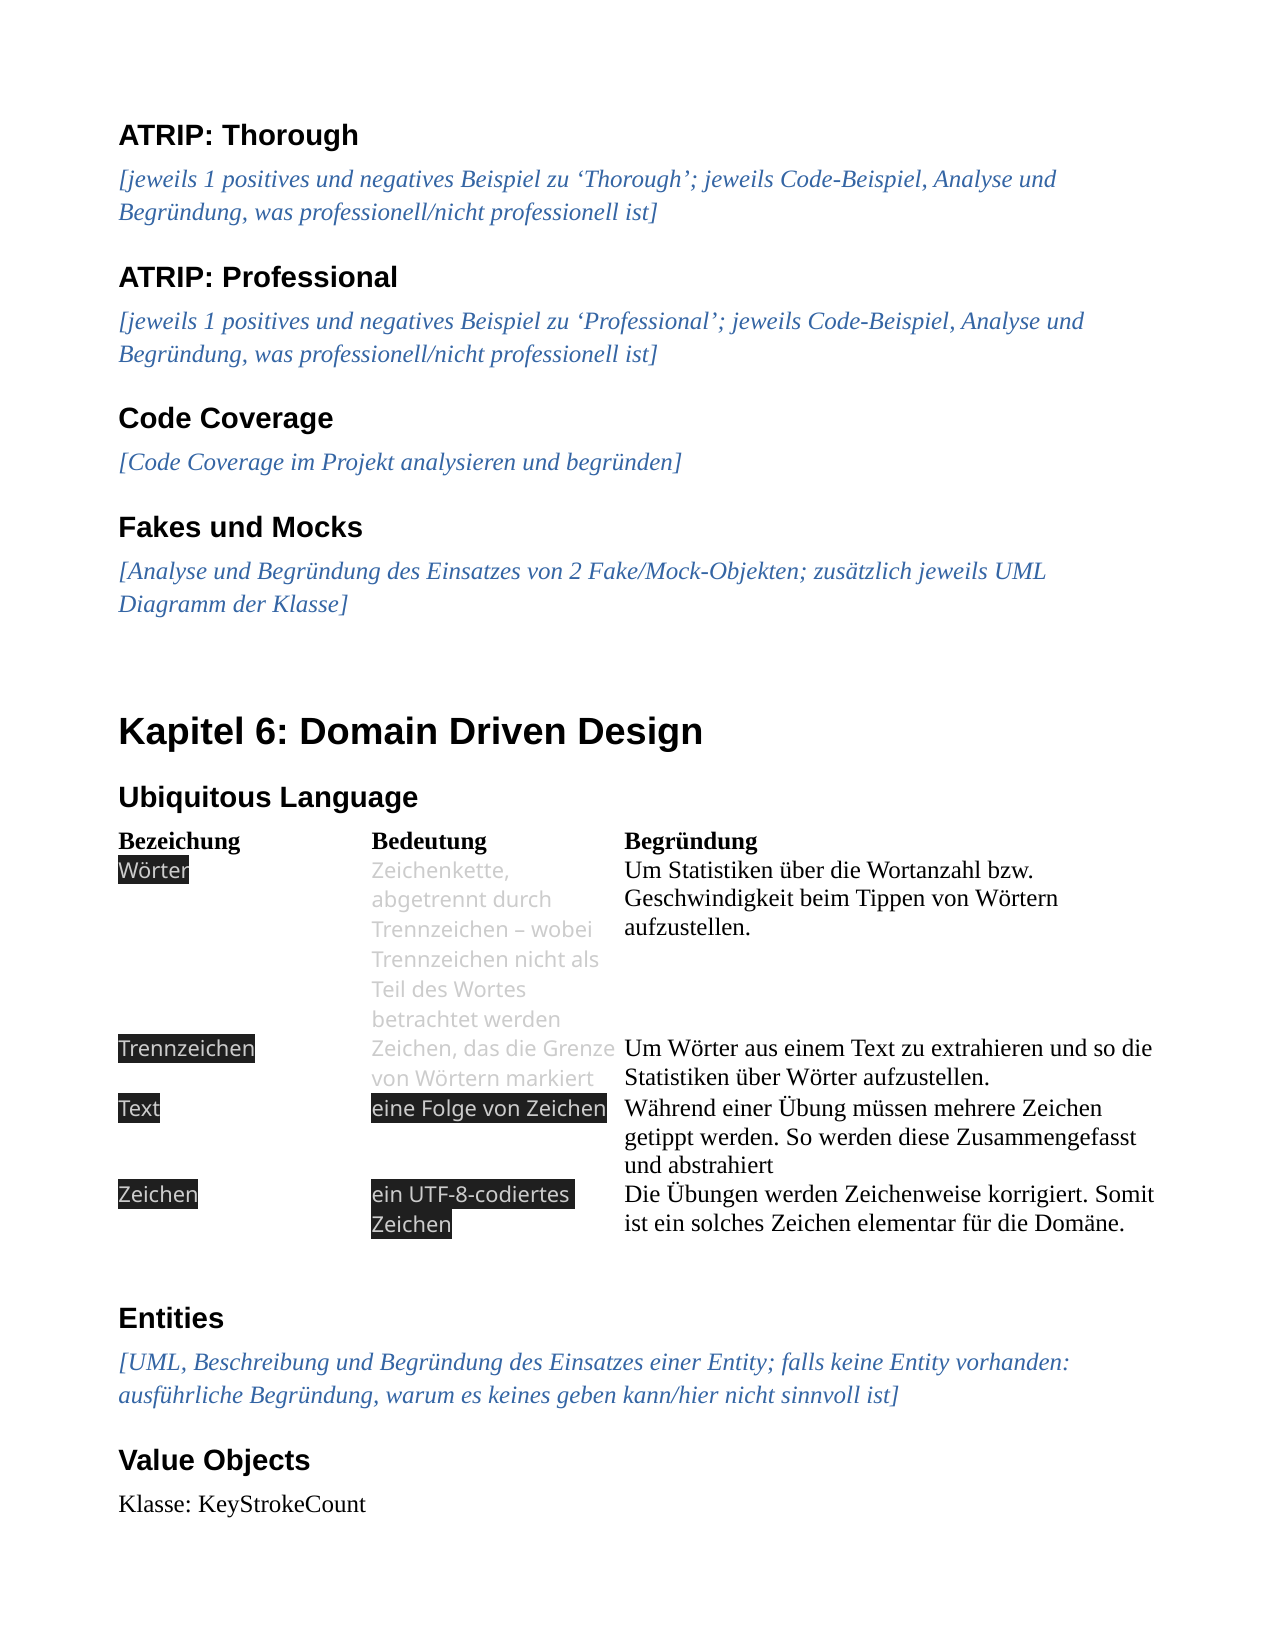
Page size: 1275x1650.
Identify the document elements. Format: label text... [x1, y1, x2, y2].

subtitle ATRIP: Thorough [118, 118, 1157, 152]
subtitle Kapitel 6: Domain Driven Design [118, 709, 1157, 753]
subtitle ATRIP: Professional [118, 259, 1157, 293]
table_header Begründung [624, 826, 1157, 855]
table_header Bezeichung [118, 826, 371, 855]
table_header Bedeutung [371, 826, 624, 855]
table_cell eine Folge von Zeichen [371, 1093, 624, 1179]
table_cell ein UTF-8-codiertes Zeichen [371, 1179, 624, 1239]
table_cell Wörter [118, 855, 371, 1033]
table_cell Um Wörter aus einem Text zu extrahieren und so die Statistiken über Wörter aufzustellen. [624, 1034, 1157, 1093]
table_cell Zeichen, das die Grenze von Wörtern markiert [371, 1034, 624, 1093]
text [Analyse und Begründung des Einsatzes von 2 Fake/Mock-Objekten; zusätzlich jeweils UML Diagramm der Klasse] [118, 556, 1157, 617]
subtitle Fakes und Mocks [118, 509, 1157, 543]
table_cell Während einer Übung müssen mehrere Zeichen getippt werden. So werden diese Zusammengefasst und abstrahiert [624, 1093, 1157, 1179]
text [Code Coverage im Projekt analysieren und begründen] [118, 447, 1157, 476]
subtitle Entities [118, 1301, 1157, 1335]
text [jeweils 1 positives und negatives Beispiel zu ‘Professional’; jeweils Code-Beispiel, Analyse und Begründung, was professionell/nicht professionell ist] [118, 306, 1157, 368]
table_cell Trennzeichen [118, 1034, 371, 1093]
subtitle Ubiquitous Language [118, 780, 1157, 813]
text [jeweils 1 positives und negatives Beispiel zu ‘Thorough’; jeweils Code-Beispiel, Analyse und Begründung, was professionell/nicht professionell ist] [118, 164, 1157, 226]
text [UML, Beschreibung und Begründung des Einsatzes einer Entity; falls keine Entity vorhanden: ausführliche Begründung, warum es keines geben kann/hier nicht sinnvoll ist] [118, 1347, 1157, 1409]
subtitle Code Coverage [118, 401, 1157, 435]
table_cell Die Übungen werden Zeichenweise korrigiert. Somit ist ein solches Zeichen elementar für die Domäne. [624, 1179, 1157, 1239]
table_cell Um Statistiken über die Wortanzahl bzw. Geschwindigkeit beim Tippen von Wörtern aufzustellen. [624, 855, 1157, 1033]
table_cell Zeichen [118, 1179, 371, 1239]
text Klasse: KeyStrokeCount [118, 1489, 1157, 1517]
subtitle Value Objects [118, 1442, 1157, 1476]
table_cell Zeichenkette, abgetrennt durch Trennzeichen – wobei Trennzeichen nicht als Teil des Wortes betrachtet werden [371, 855, 624, 1033]
table_cell Text [118, 1093, 371, 1179]
